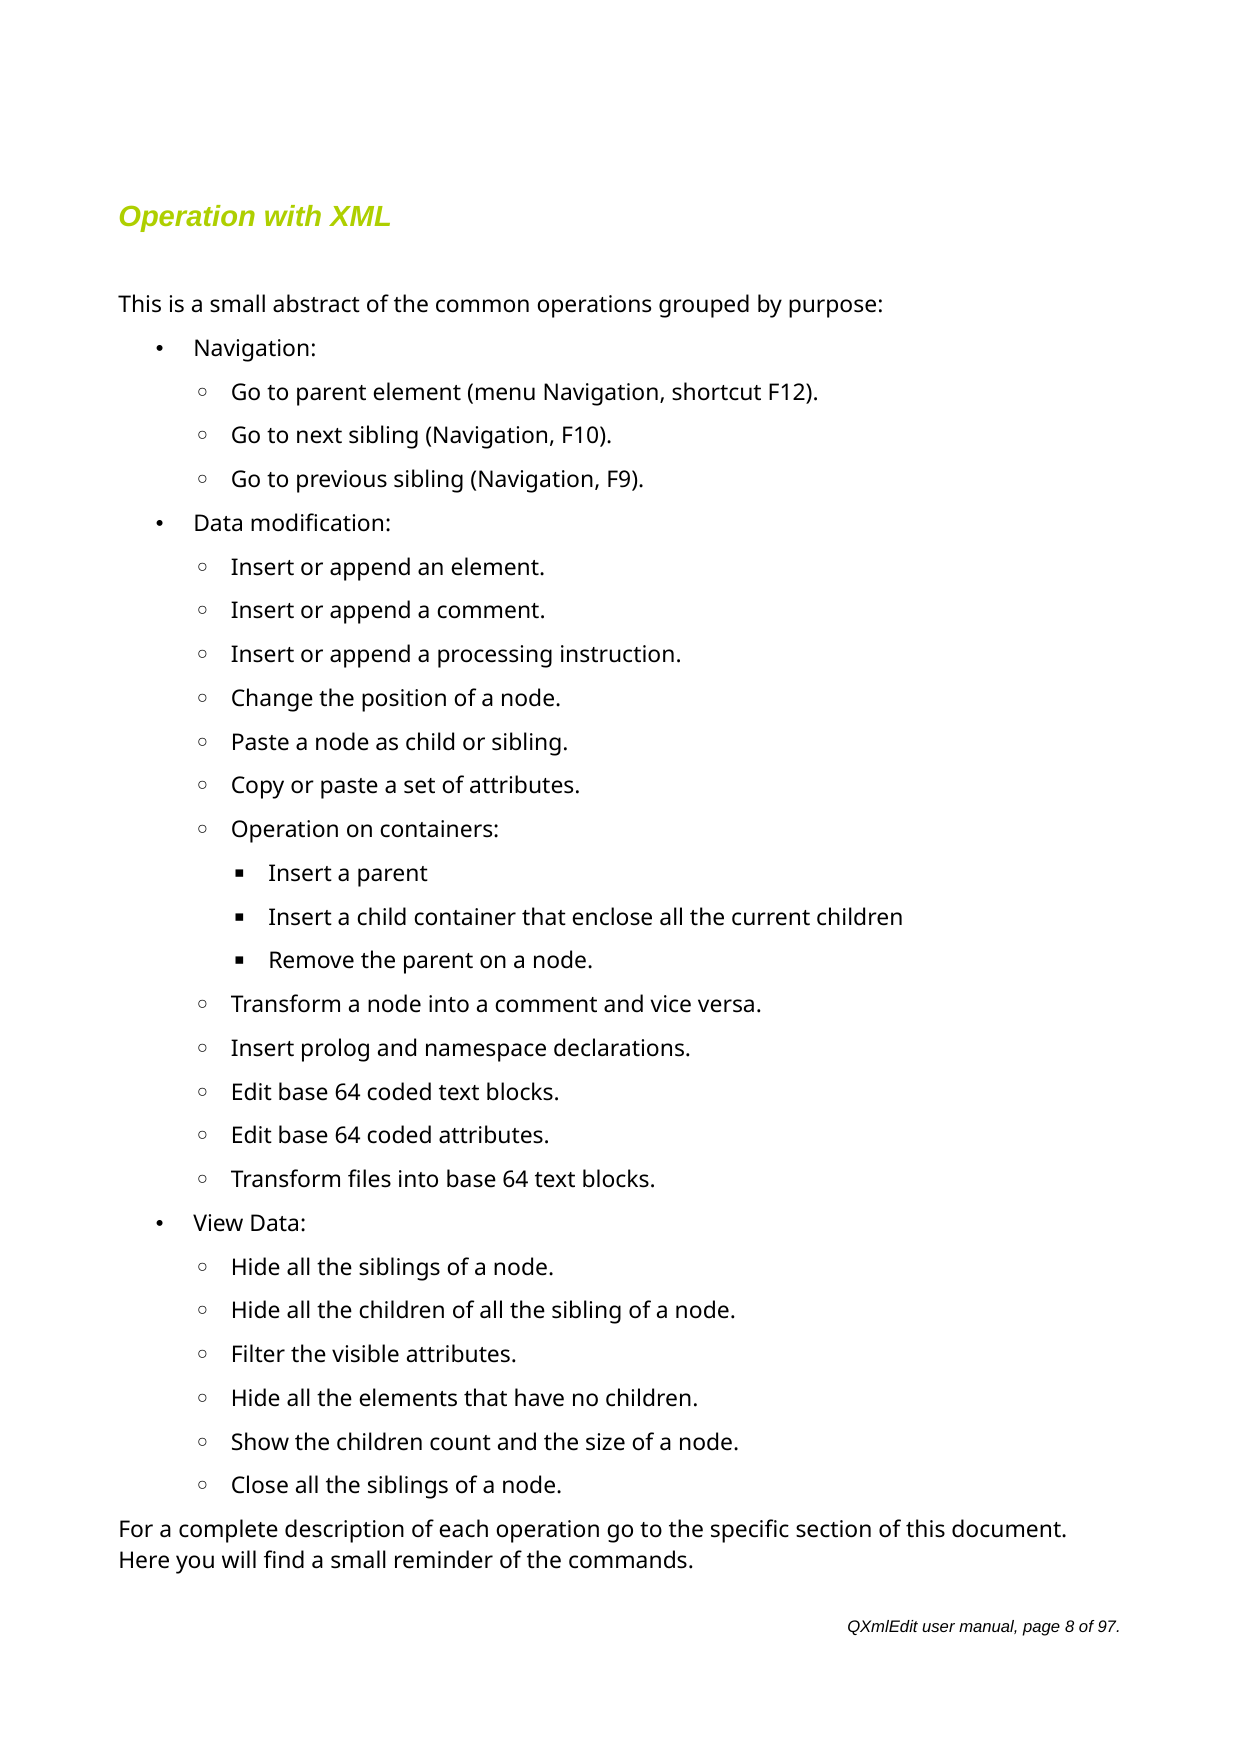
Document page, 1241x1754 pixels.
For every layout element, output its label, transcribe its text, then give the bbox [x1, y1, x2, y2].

list Hide all the children of all the sibling of a node. [193, 1294, 1122, 1326]
list Remove the parent on a node. [231, 944, 1122, 976]
list Go to previous sibling (Navigation, F9). [193, 463, 1122, 494]
list Paste a node as child or sibling. [193, 726, 1122, 757]
list Copy or paste a set of attributes. [193, 769, 1122, 801]
list Insert prolog and namespace declarations. [193, 1032, 1122, 1063]
list Insert a child container that enclose all the current children [231, 901, 1122, 932]
list Edit base 64 coded attributes. [193, 1119, 1122, 1151]
text This is a small abstract of the common operations grouped by purpose: [118, 288, 1122, 319]
list Show the children count and the size of a node. [193, 1426, 1122, 1457]
list Close all the siblings of a node. [193, 1469, 1122, 1501]
list Change the position of a node. [193, 682, 1122, 713]
list Operation on containers: [193, 813, 1122, 844]
list Transform files into base 64 text blocks. [193, 1163, 1122, 1194]
list Go to parent element (menu Navigation, shortcut F12). [193, 376, 1122, 407]
list Data modification: [156, 507, 1122, 538]
list Insert or append an element. [193, 551, 1122, 582]
text For a complete description of each operation go to the specific section of this document. Here you will find a small reminder of the commands. [118, 1513, 1122, 1576]
subtitle Operation with XML [118, 198, 1122, 232]
list Hide all the elements that have no children. [193, 1382, 1122, 1413]
list Insert or append a processing instruction. [193, 638, 1122, 669]
list Insert a parent [231, 857, 1122, 888]
list Filter the visible attributes. [193, 1338, 1122, 1369]
list Edit base 64 coded text blocks. [193, 1076, 1122, 1107]
list Go to next sibling (Navigation, F10). [193, 419, 1122, 451]
list Transform a node into a comment and vice versa. [193, 988, 1122, 1019]
list Hide all the siblings of a node. [193, 1251, 1122, 1282]
list Navigation: [156, 332, 1122, 363]
list View Data: [156, 1207, 1122, 1238]
list Insert or append a comment. [193, 594, 1122, 626]
